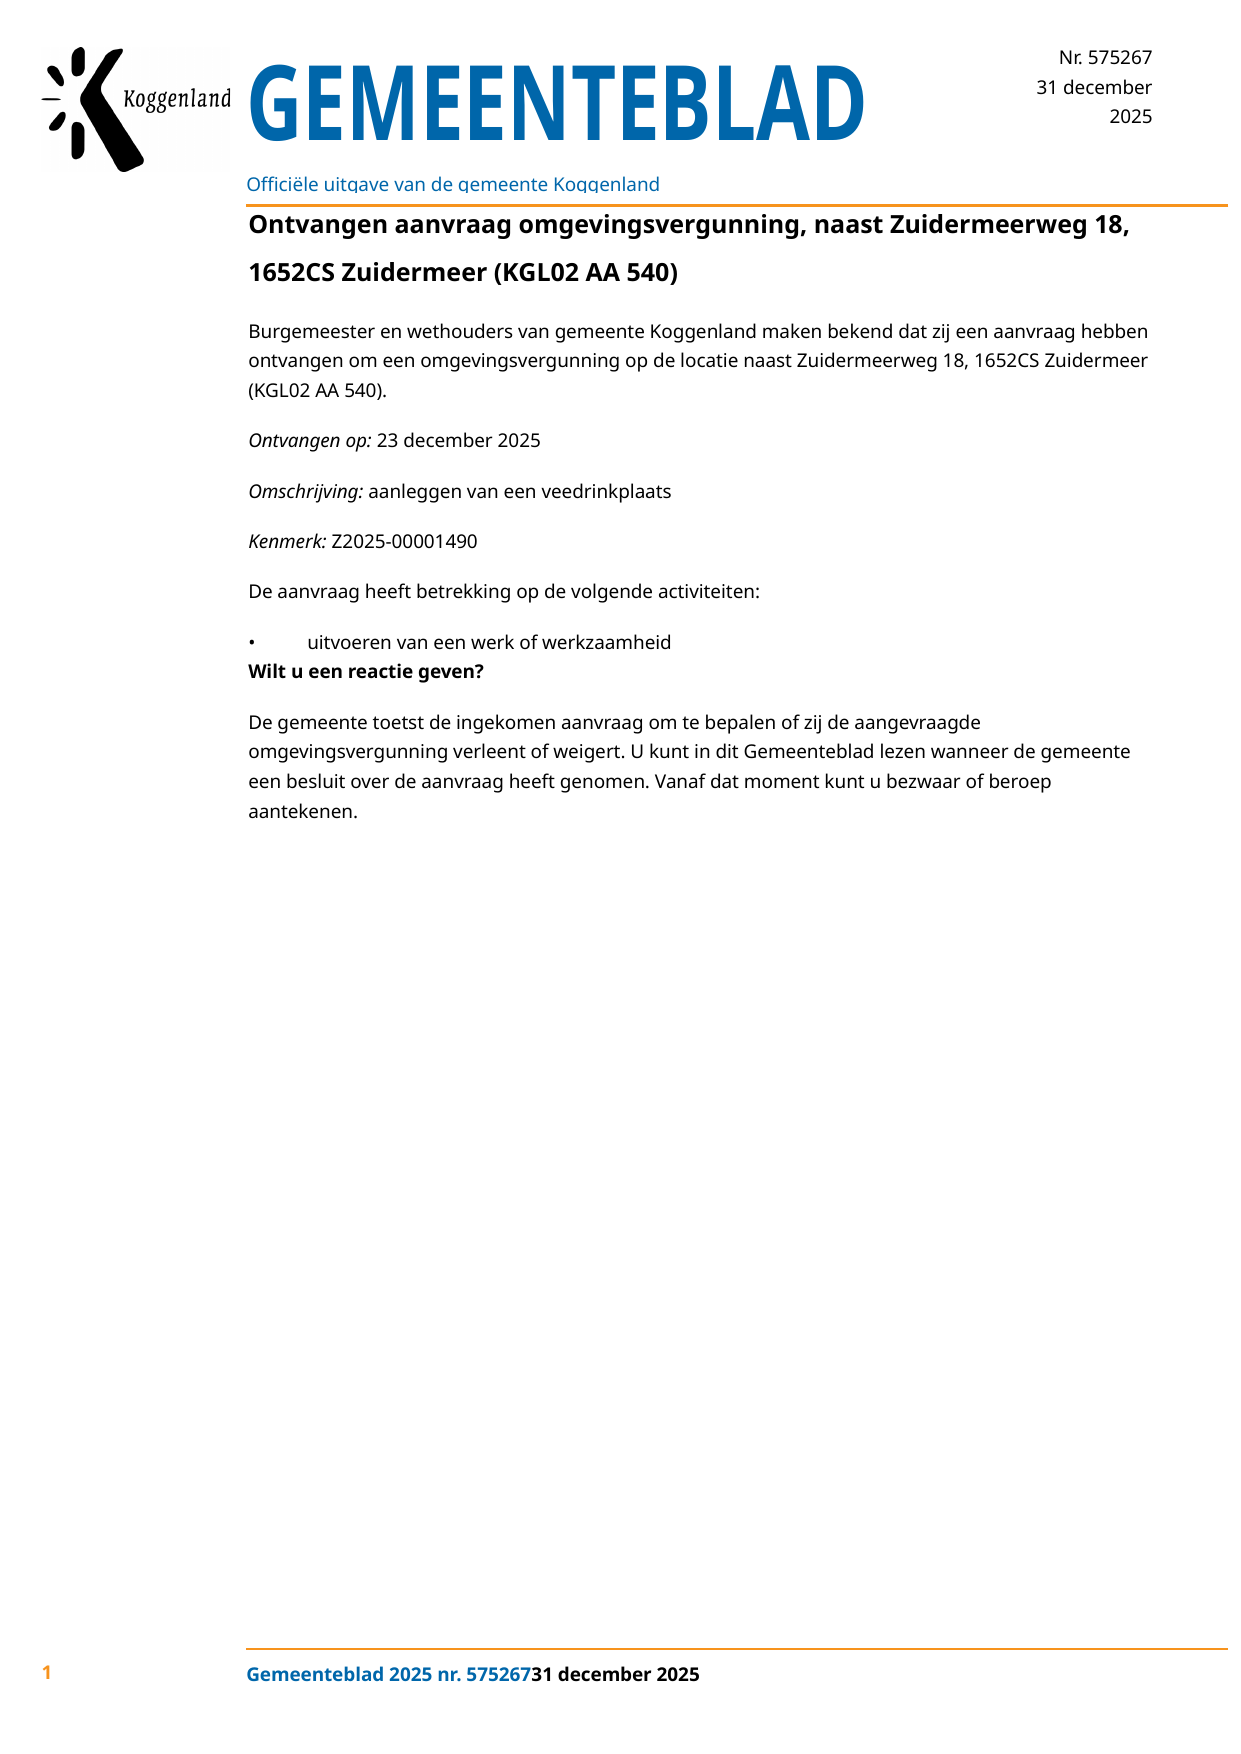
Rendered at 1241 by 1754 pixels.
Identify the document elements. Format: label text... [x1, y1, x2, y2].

picture [41, 47, 231, 172]
text Omschrijving: aanleggen van een veedrinkplaats [248, 478, 1152, 504]
text Wilt u een reactie geven? [248, 659, 1152, 684]
text Ontvangen op: 23 december 2025 [248, 427, 1152, 453]
text De aanvraag heeft betrekking op de volgende activiteiten: [248, 579, 1152, 604]
text Burgemeester en wethouders van gemeente Koggenland maken bekend dat zij een aanvraag hebben ontvangen om een omgevingsvergunning op de locatie naast Zuidermeerweg 18, 1652CS Zuidermeer (KGL02 AA 540). [248, 318, 1152, 403]
text Ontvangen aanvraag omgevingsvergunning, naast Zuidermeerweg 18, 1652CS Zuidermeer (KGL02 AA 540) [248, 207, 1152, 288]
text De gemeente toetst de ingekomen aanvraag om te bepalen of zij de aangevraagde omgevingsvergunning verleent of weigert. U kunt in dit Gemeenteblad lezen wanneer de gemeente een besluit over de aanvraag heeft genomen. Vanaf dat moment kunt u bezwaar of beroep aantekenen. [248, 709, 1152, 824]
list uitvoeren van een werk of werkzaamheid [248, 629, 1152, 655]
text Kenmerk: Z2025-00001490 [248, 528, 1152, 554]
